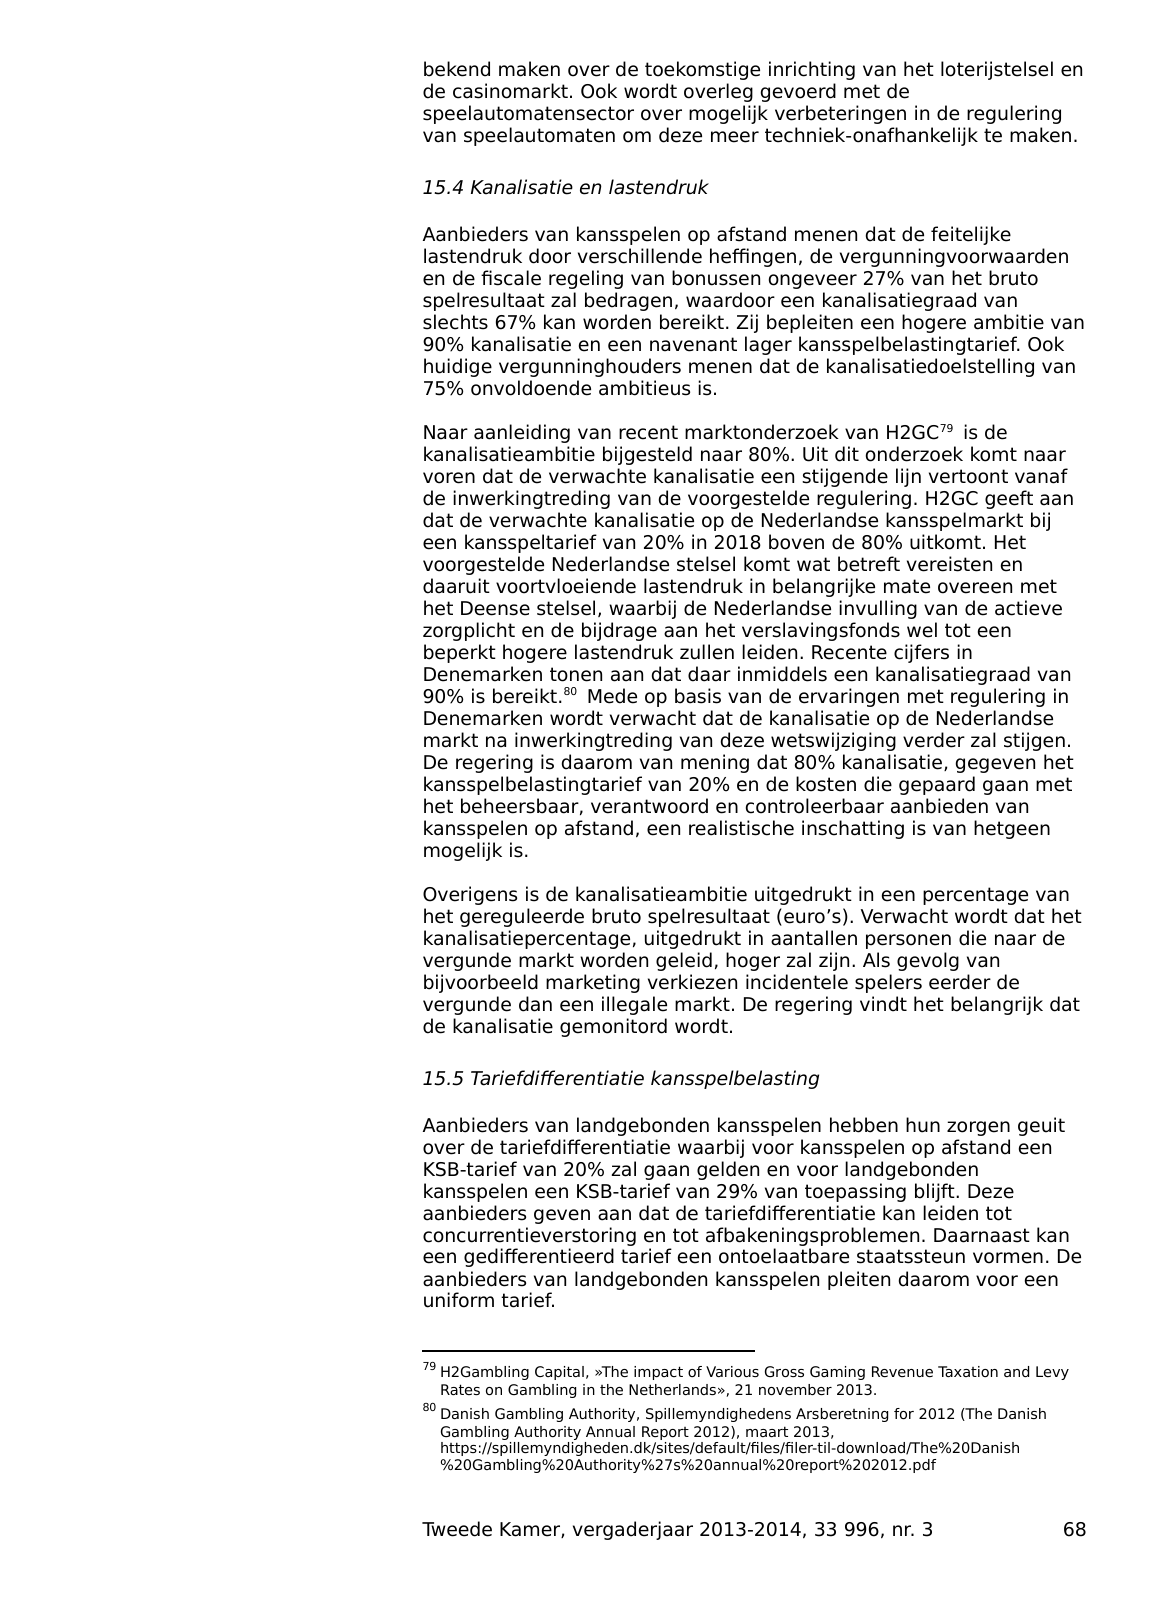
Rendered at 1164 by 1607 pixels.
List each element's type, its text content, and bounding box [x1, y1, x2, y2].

subtitle 15.4 Kanalisatie en lastendruk [422, 177, 1087, 199]
subtitle 15.5 Tariefdifferentiatie kansspelbelasting [422, 1068, 1087, 1089]
text bekend maken over de toekomstige inrichting van het loterijstelsel en de casinomarkt. Ook wordt overleg gevoerd met de speelautomatensector over mogelijk verbeteringen in de regulering van speelautomaten om deze meer techniek-onafhankelijk te maken. [422, 59, 1087, 147]
text Overigens is de kanalisatieambitie uitgedrukt in een percentage van het gereguleerde bruto spelresultaat (euro’s). Verwacht wordt dat het kanalisatiepercentage, uitgedrukt in aantallen personen die naar de vergunde markt worden geleid, hoger zal zijn. Als gevolg van bijvoorbeeld marketing verkiezen incidentele spelers eerder de vergunde dan een illegale markt. De regering vindt het belangrijk dat de kanalisatie gemonitord wordt. [422, 884, 1087, 1038]
text H2Gambling Capital, »The impact of Various Gross Gaming Revenue Taxation and Levy Rates on Gambling in the Netherlands», 21 november 2013. [422, 1360, 1087, 1399]
text Naar aanleiding van recent marktonderzoek van H2GC is de kanalisatieambitie bijgesteld naar 80%. Uit dit onderzoek komt naar voren dat de verwachte kanalisatie een stijgende lijn vertoont vanaf de inwerkingtreding van de voorgestelde regulering. H2GC geeft aan dat de verwachte kanalisatie op de Nederlandse kansspelmarkt bij een kansspeltarief van 20% in 2018 boven de 80% uitkomt. Het voorgestelde Nederlandse stelsel komt wat betreft vereisten en daaruit voortvloeiende lastendruk in belangrijke mate overeen met het Deense stelsel, waarbij de Nederlandse invulling van de actieve zorgplicht en de bijdrage aan het verslavingsfonds wel tot een beperkt hogere lastendruk zullen leiden. Recente cijfers in Denemarken tonen aan dat daar inmiddels een kanalisatiegraad van 90% is bereikt. Mede op basis van de ervaringen met regulering in Denemarken wordt verwacht dat de kanalisatie op de Nederlandse markt na inwerkingtreding van deze wetswijziging verder zal stijgen. [422, 422, 1087, 752]
text De regering is daarom van mening dat 80% kanalisatie, gegeven het kansspelbelastingtarief van 20% en de kosten die gepaard gaan met het beheersbaar, verantwoord en controleerbaar aanbieden van kansspelen op afstand, een realistische inschatting is van hetgeen mogelijk is. [422, 752, 1087, 862]
text Aanbieders van kansspelen op afstand menen dat de feitelijke lastendruk door verschillende heffingen, de vergunningvoorwaarden en de fiscale regeling van bonussen ongeveer 27% van het bruto spelresultaat zal bedragen, waardoor een kanalisatiegraad van slechts 67% kan worden bereikt. Zij bepleiten een hogere ambitie van 90% kanalisatie en een navenant lager kansspelbelastingtarief. Ook huidige vergunninghouders menen dat de kanalisatiedoelstelling van 75% onvoldoende ambitieus is. [422, 224, 1087, 400]
text Danish Gambling Authority, Spillemyndighedens Arsberetning for 2012 (The Danish Gambling Authority Annual Report 2012), maart 2013, https://spillemyndigheden.dk/sites/default/files/filer-til-download/The%20Danish%20Gambling%20Authority%27s%20annual%20report%202012.pdf [422, 1402, 1087, 1474]
text Aanbieders van landgebonden kansspelen hebben hun zorgen geuit over de tariefdifferentiatie waarbij voor kansspelen op afstand een KSB-tarief van 20% zal gaan gelden en voor landgebonden kansspelen een KSB-tarief van 29% van toepassing blijft. Deze aanbieders geven aan dat de tariefdifferentiatie kan leiden tot concurrentieverstoring en tot afbakeningsproblemen. Daarnaast kan een gedifferentieerd tarief een ontoelaatbare staatssteun vormen. De aanbieders van landgebonden kansspelen pleiten daarom voor een uniform tarief. [422, 1114, 1087, 1312]
